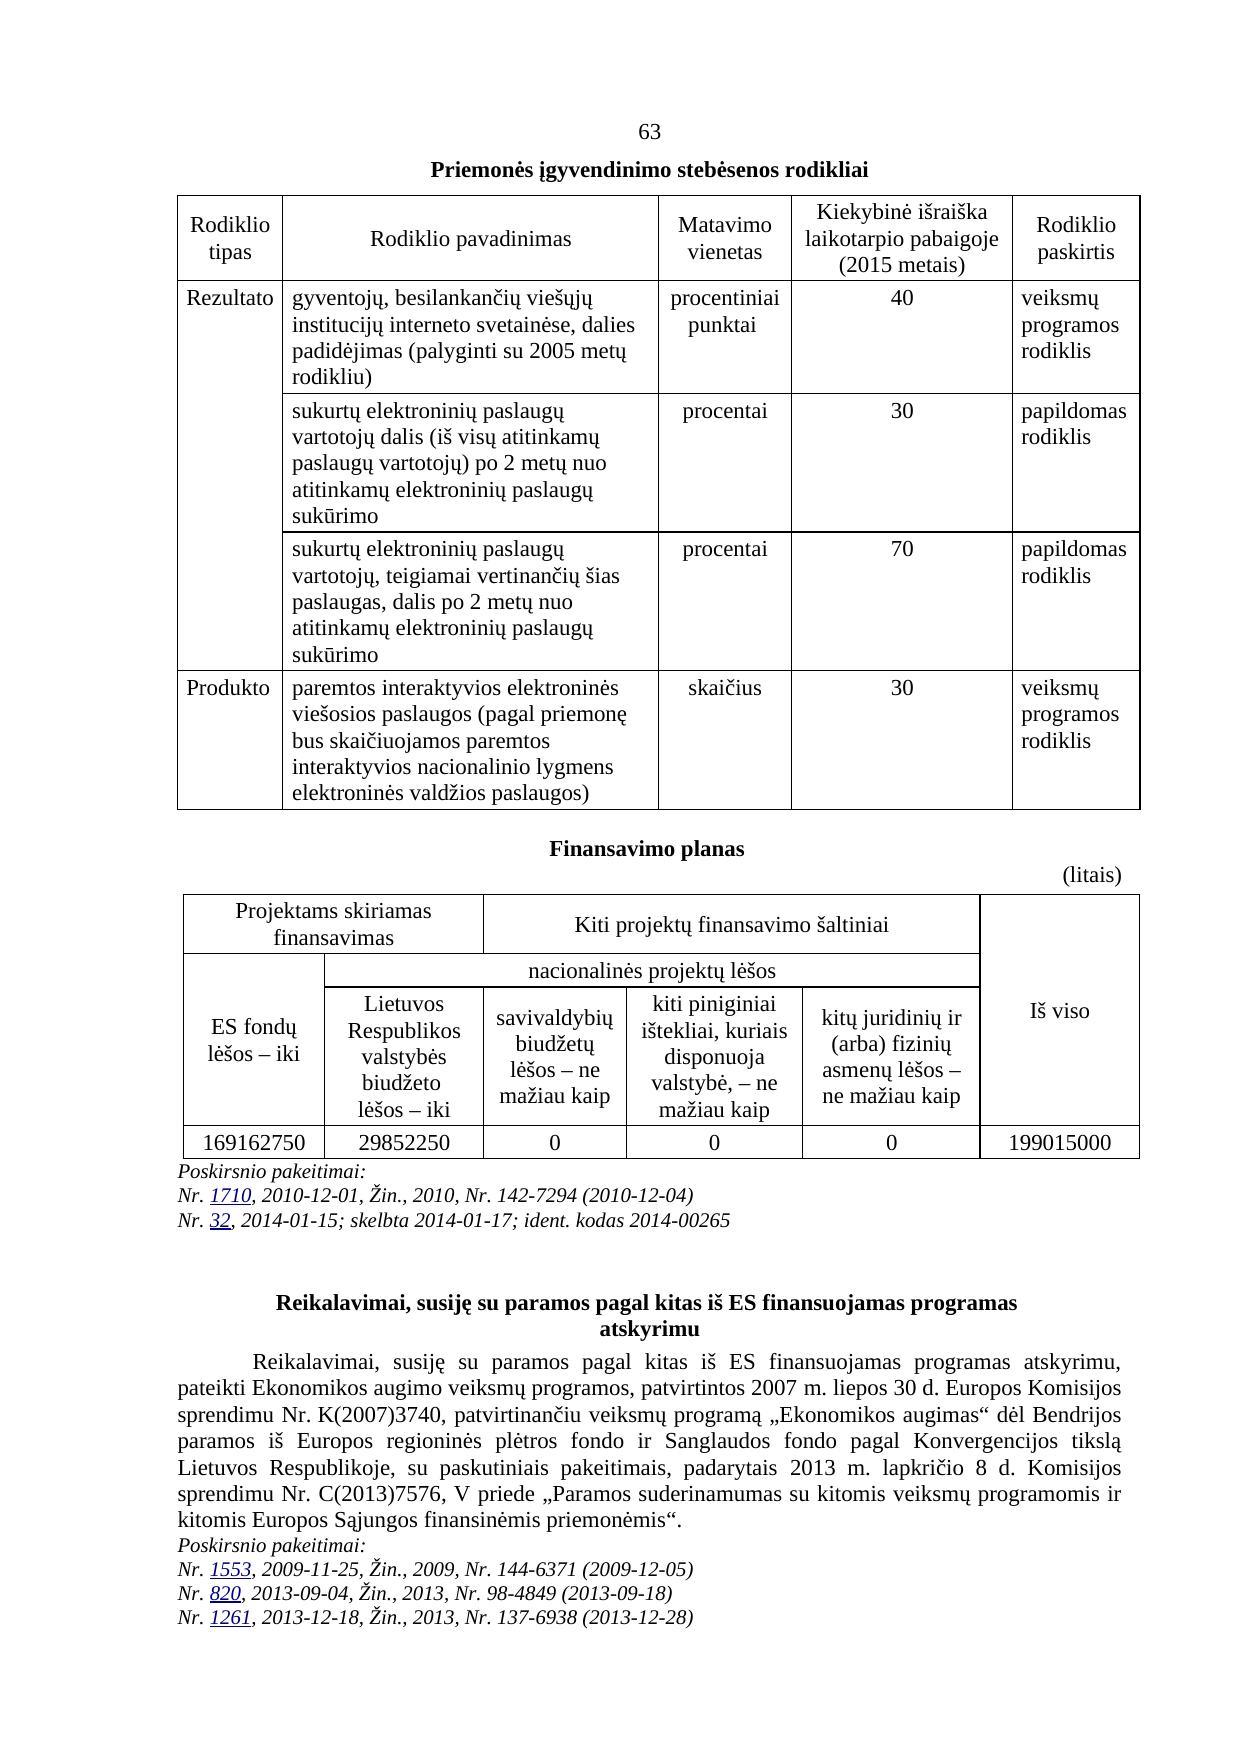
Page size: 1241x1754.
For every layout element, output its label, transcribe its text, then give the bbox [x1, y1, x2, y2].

table_cell sukurtų elektroninių paslaugų vartotojų dalis (iš visų atitinkamų paslaugų vartotojų) po 2 metų nuo atitinkamų elektroninių paslaugų sukūrimo [283, 394, 658, 531]
table_header Rodiklio tipas [178, 196, 282, 280]
table_header Rodiklio pavadinimas [283, 196, 658, 280]
table_header Iš viso [981, 895, 1139, 1125]
table_cell 30 [792, 394, 1012, 531]
text Poskirsnio pakeitimai: [177, 1533, 1122, 1557]
text Reikalavimai, susiję su paramos pagal kitas iš ES finansuojamas programas atskyrimu [177, 1289, 1122, 1342]
text Nr. 1710, 2010-12-01, Žin., 2010, Nr. 142-7294 (2010-12-04) [177, 1183, 1122, 1207]
table_cell 40 [792, 281, 1012, 393]
table_cell veiksmų programos rodiklis [1013, 671, 1139, 809]
table_cell procentai [659, 394, 791, 531]
table_header Projektams skiriamas finansavimas [184, 895, 483, 953]
table_cell Rezultato [178, 281, 282, 670]
table_cell kiti piniginiai ištekliai, kuriais disponuoja valstybė, – ne mažiau kaip [627, 988, 802, 1125]
table_header Kiti projektų finansavimo šaltiniai [484, 895, 979, 953]
table_cell nacionalinės projektų lėšos [325, 954, 979, 986]
text (litais) [177, 861, 1122, 887]
table_cell 30 [792, 671, 1012, 809]
table_cell skaičius [659, 671, 791, 809]
table_cell kitų juridinių ir (arba) fizinių asmenų lėšos – ne mažiau kaip [803, 988, 979, 1125]
table_cell 169162750 [184, 1126, 324, 1158]
text Poskirsnio pakeitimai: [177, 1159, 1122, 1183]
text Finansavimo planas [177, 835, 1122, 861]
text Nr. 32, 2014-01-15; skelbta 2014-01-17; ident. kodas 2014-00265 [177, 1207, 1122, 1232]
table_cell papildomas rodiklis [1013, 533, 1139, 670]
table_header Kiekybinė išraiška laikotarpio pabaigoje (2015 metais) [792, 196, 1012, 280]
table_cell 0 [803, 1126, 979, 1158]
table_cell procentai [659, 533, 791, 670]
text Nr. 1261, 2013-12-18, Žin., 2013, Nr. 137-6938 (2013-12-28) [177, 1605, 1122, 1629]
table_header Matavimo vienetas [659, 196, 791, 280]
table_cell veiksmų programos rodiklis [1013, 281, 1139, 393]
text Priemonės įgyvendinimo stebėsenos rodikliai [177, 156, 1122, 182]
table_cell sukurtų elektroninių paslaugų vartotojų, teigiamai vertinančių šias paslaugas, dalis po 2 metų nuo atitinkamų elektroninių paslaugų sukūrimo [283, 533, 658, 670]
table_cell gyventojų, besilankančių viešųjų institucijų interneto svetainėse, dalies padidėjimas (palyginti su 2005 metų rodikliu) [283, 281, 658, 393]
table_cell savivaldybių biudžetų lėšos – ne mažiau kaip [484, 988, 626, 1125]
table_header Rodiklio paskirtis [1013, 196, 1139, 280]
text Reikalavimai, susiję su paramos pagal kitas iš ES finansuojamas programas atskyrimu, pateikti Ekonomikos augimo veiksmų programos, patvirtintos 2007 m. liepos 30 d. Europos Komisijos sprendimu Nr. K(2007)3740, patvirtinančiu veiksmų programą „Ekonomikos augimas“ dėl Bendrijos paramos iš Europos regioninės plėtros fondo ir Sanglaudos fondo pagal Konvergencijos tikslą Lietuvos Respublikoje, su paskutiniais pakeitimais, padarytais 2013 m. lapkričio 8 d. Komisijos sprendimu Nr. C(2013)7576, V priede „Paramos suderinamumas su kitomis veiksmų programomis ir kitomis Europos Sąjungos finansinėmis priemonėmis“. [177, 1348, 1122, 1533]
table_cell 0 [627, 1126, 802, 1158]
table_cell procentiniai punktai [659, 281, 791, 393]
table_cell Produkto [178, 671, 282, 809]
text Nr. 1553, 2009-11-25, Žin., 2009, Nr. 144-6371 (2009-12-05) [177, 1557, 1122, 1581]
table_cell 29852250 [325, 1126, 483, 1158]
table_cell papildomas rodiklis [1013, 394, 1139, 531]
table_cell paremtos interaktyvios elektroninės viešosios paslaugos (pagal priemonę bus skaičiuojamos paremtos interaktyvios nacionalinio lygmens elektroninės valdžios paslaugos) [283, 671, 658, 809]
table_cell 199015000 [981, 1126, 1139, 1158]
table_cell ES fondų lėšos – iki [184, 954, 324, 1125]
table_cell 0 [484, 1126, 626, 1158]
table_cell 70 [792, 533, 1012, 670]
table_cell Lietuvos Respublikos valstybės biudžeto lėšos – iki [325, 988, 483, 1125]
text Nr. 820, 2013-09-04, Žin., 2013, Nr. 98-4849 (2013-09-18) [177, 1581, 1122, 1605]
